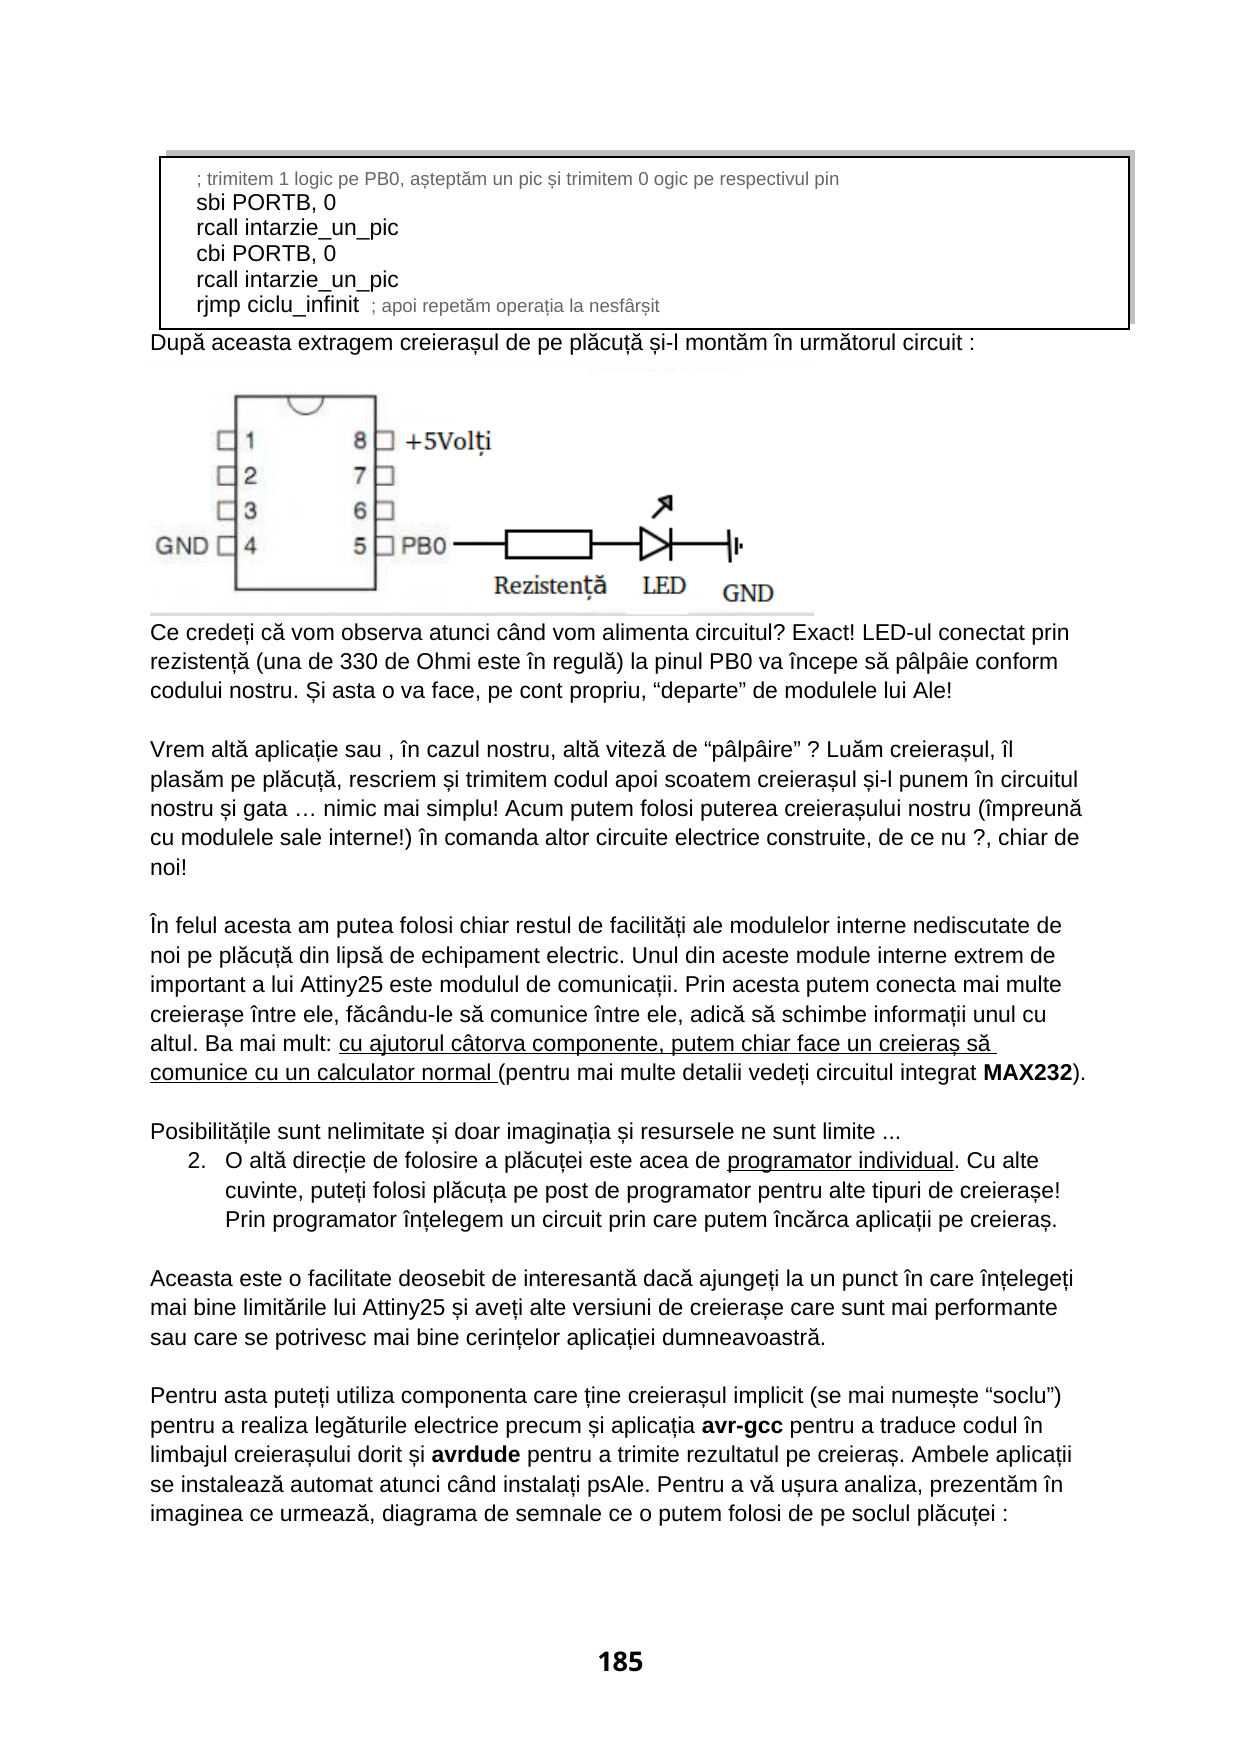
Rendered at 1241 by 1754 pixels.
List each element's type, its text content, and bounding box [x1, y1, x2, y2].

text Posibilitățile sunt nelimitate și doar imaginația și resursele ne sunt limite ... [150, 1119, 1091, 1144]
text Vrem altă aplicație sau , în cazul nostru, altă viteză de “pâlpâire” ? Luăm creierașul, îl plasăm pe plăcuță, rescriem și trimitem codul apoi scoatem creierașul și-l punem în circuitul nostru și gata … nimic mai simplu! Acum putem folosi puterea creierașului nostru (împreună cu modulele sale interne!) în comanda altor circuite electrice construite, de ce nu ?, chiar de noi! [150, 737, 1091, 880]
list O altă direcție de folosire a plăcuței este acea de programator individual. Cu alte cuvinte, puteți folosi plăcuța pe post de programator pentru alte tipuri de creierașe! Prin programator înțelegem un circuit prin care putem încărca aplicații pe creieraș. [187, 1148, 1091, 1233]
text În felul acesta am putea folosi chiar restul de facilități ale modulelor interne nediscutate de noi pe plăcuță din lipsă de echipament electric. Unul din aceste module interne extrem de important a lui Attiny25 este modulul de comunicații. Prin acesta putem conecta mai multe creierașe între ele, făcându-le să comunice între ele, adică să schimbe informații unul cu altul. Ba mai mult: cu ajutorul câtorva componente, putem chiar face un creieraș să comunice cu un calculator normal (pentru mai multe detalii vedeți circuitul integrat MAX232). [150, 913, 1091, 1086]
text După aceasta extragem creierașul de pe plăcuță și-l montăm în următorul circuit : [150, 330, 1091, 356]
text Pentru asta puteți utiliza componenta care ține creierașul implicit (se mai numește “soclu”) pentru a realiza legăturile electrice precum și aplicația avr-gcc pentru a traduce codul în limbajul creierașului dorit și avrdude pentru a trimite rezultatul pe creieraș. Ambele aplicații se instalează automat atunci când instalați psAle. Pentru a vă ușura analiza, prezentăm în imaginea ce urmează, diagrama de semnale ce o putem folosi de pe soclul plăcuței : [150, 1383, 1091, 1526]
table_header ; trimitem 1 logic pe PB0, așteptăm un pic și trimitem 0 ogic pe respectivul pin sbi PORTB, 0 rcall intarzie_un_pic cbi PORTB, 0 rcall intarzie_un_pic rjmp ciclu_infinit ; apoi repetăm operația la nesfârșit [161, 158, 1128, 328]
text Aceasta este o facilitate deosebit de interesantă dacă ajungeți la un punct în care înțelegeți mai bine limitările lui Attiny25 și aveți alte versiuni de creierașe care sunt mai performante sau care se potrivesc mai bine cerințelor aplicației dumneavoastră. [150, 1266, 1091, 1350]
picture [150, 359, 814, 616]
text Ce credeți că vom observa atunci când vom alimenta circuitul? Exact! LED-ul conectat prin rezistență (una de 330 de Ohmi este în regulă) la pinul PB0 va începe să pâlpâie conform codului nostru. Și asta o va face, pe cont propriu, “departe” de modulele lui Ale! [150, 619, 1091, 704]
